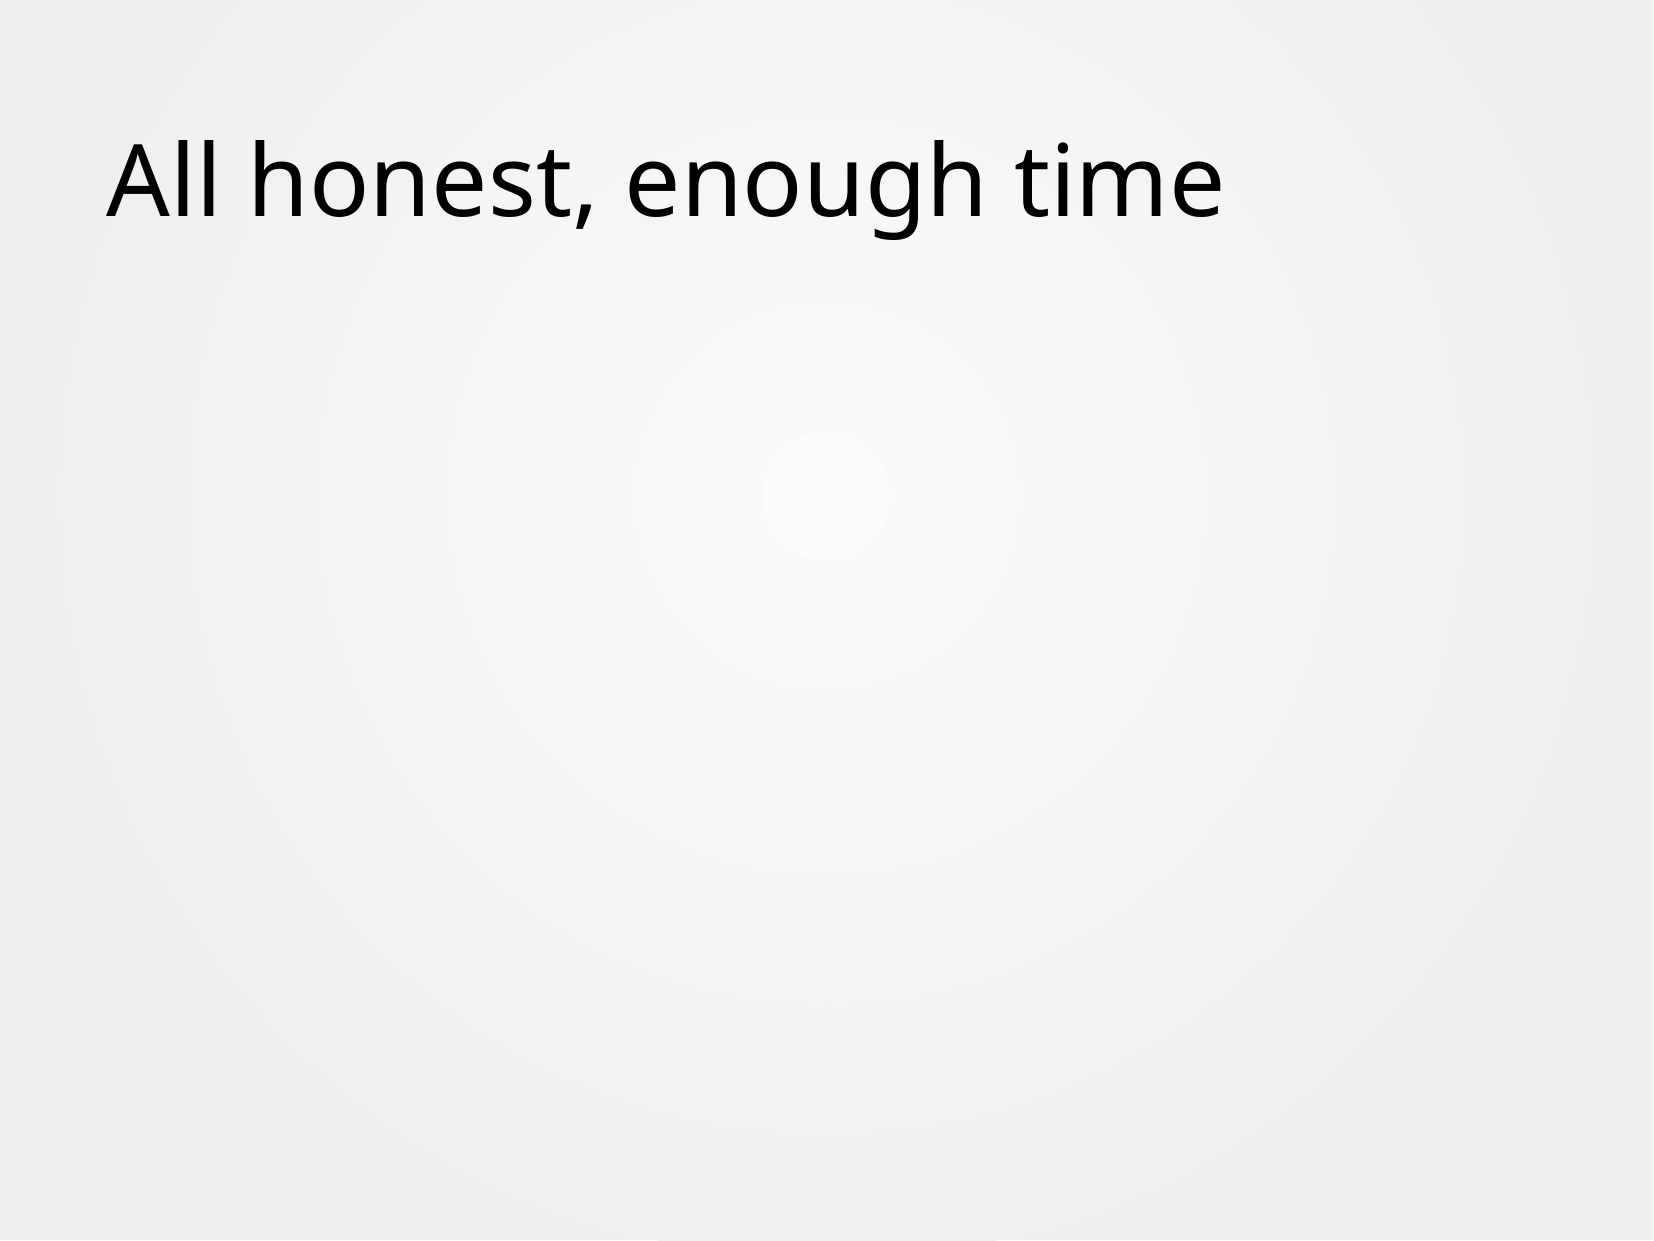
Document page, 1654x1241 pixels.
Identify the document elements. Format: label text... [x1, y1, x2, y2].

title All honest, enough time [106, 124, 1586, 246]
